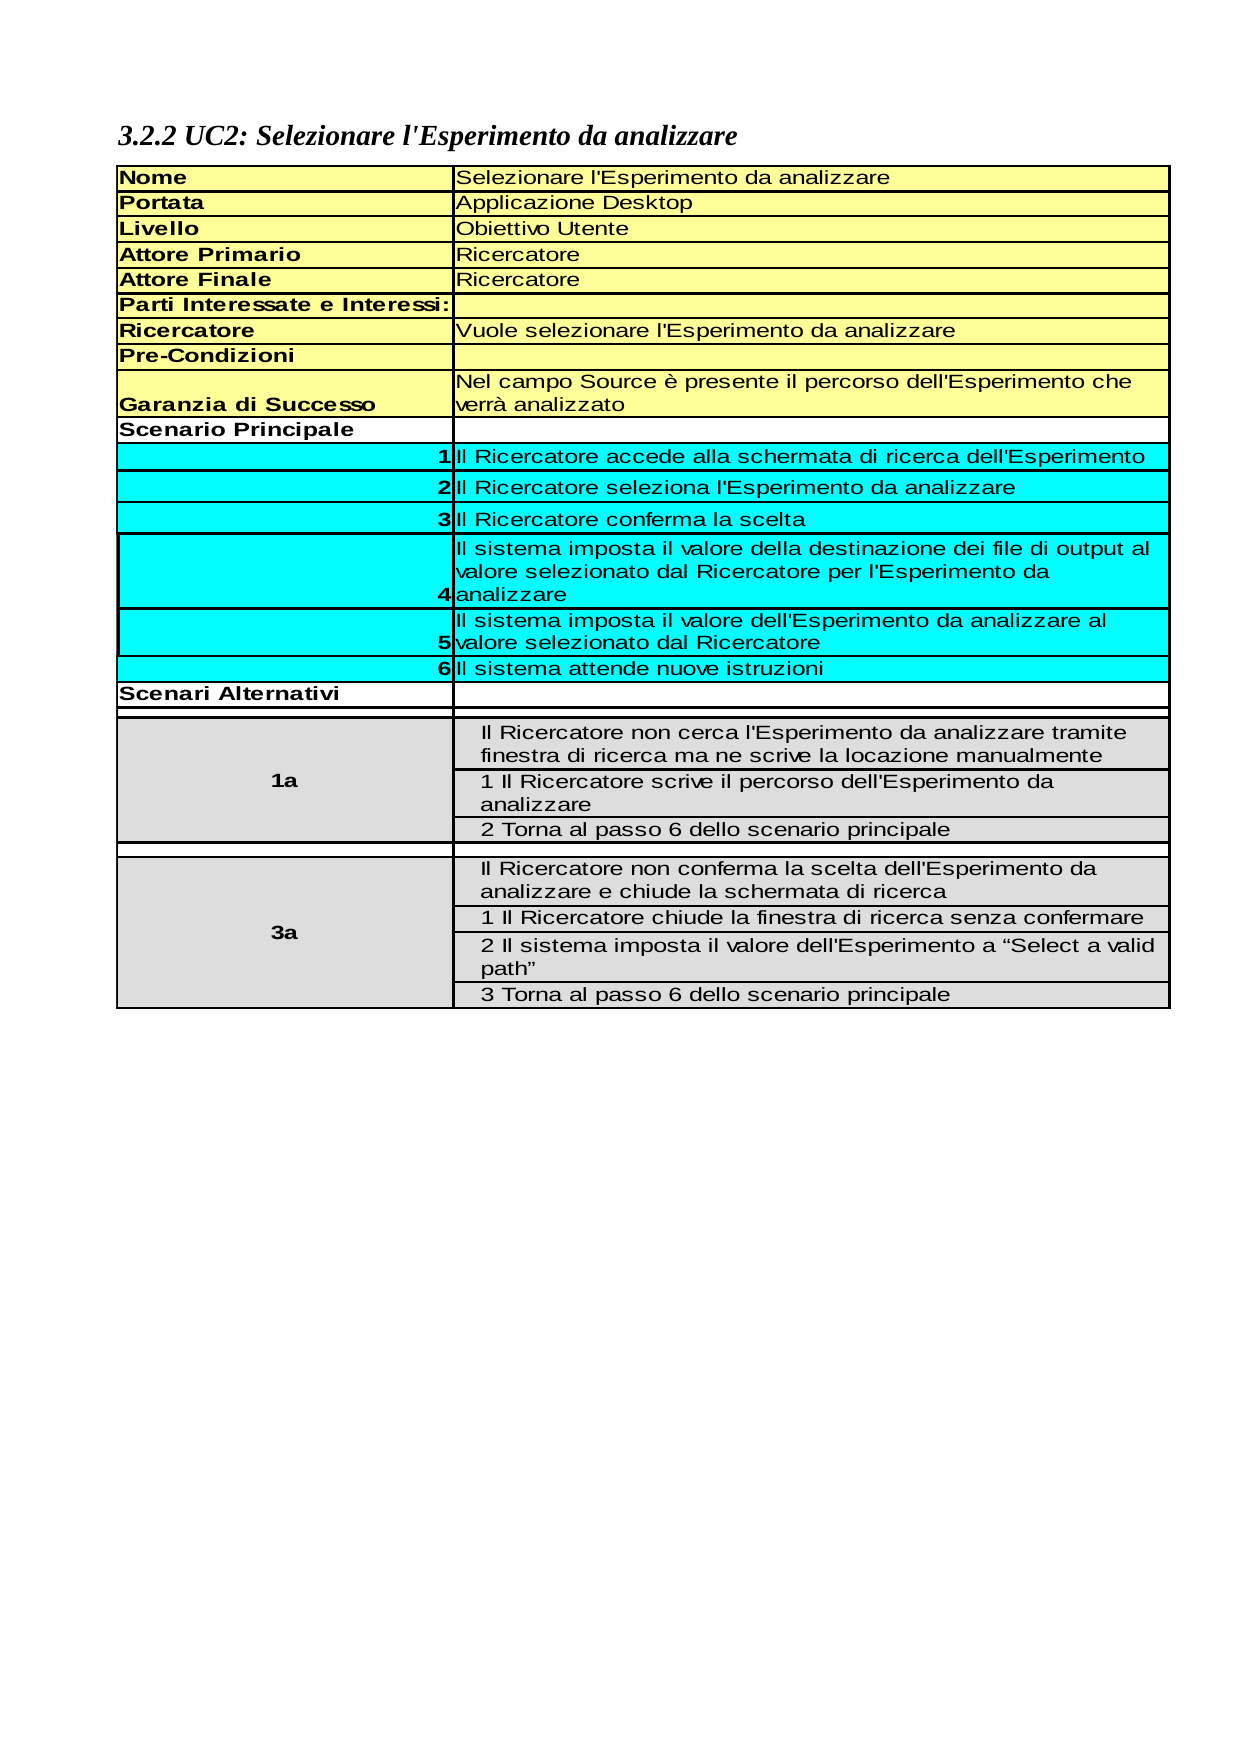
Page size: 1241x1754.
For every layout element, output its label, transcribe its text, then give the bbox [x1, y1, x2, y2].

subtitle 3.2.2 UC2: Selezionare l'Esperimento da analizzare [118, 118, 1122, 152]
